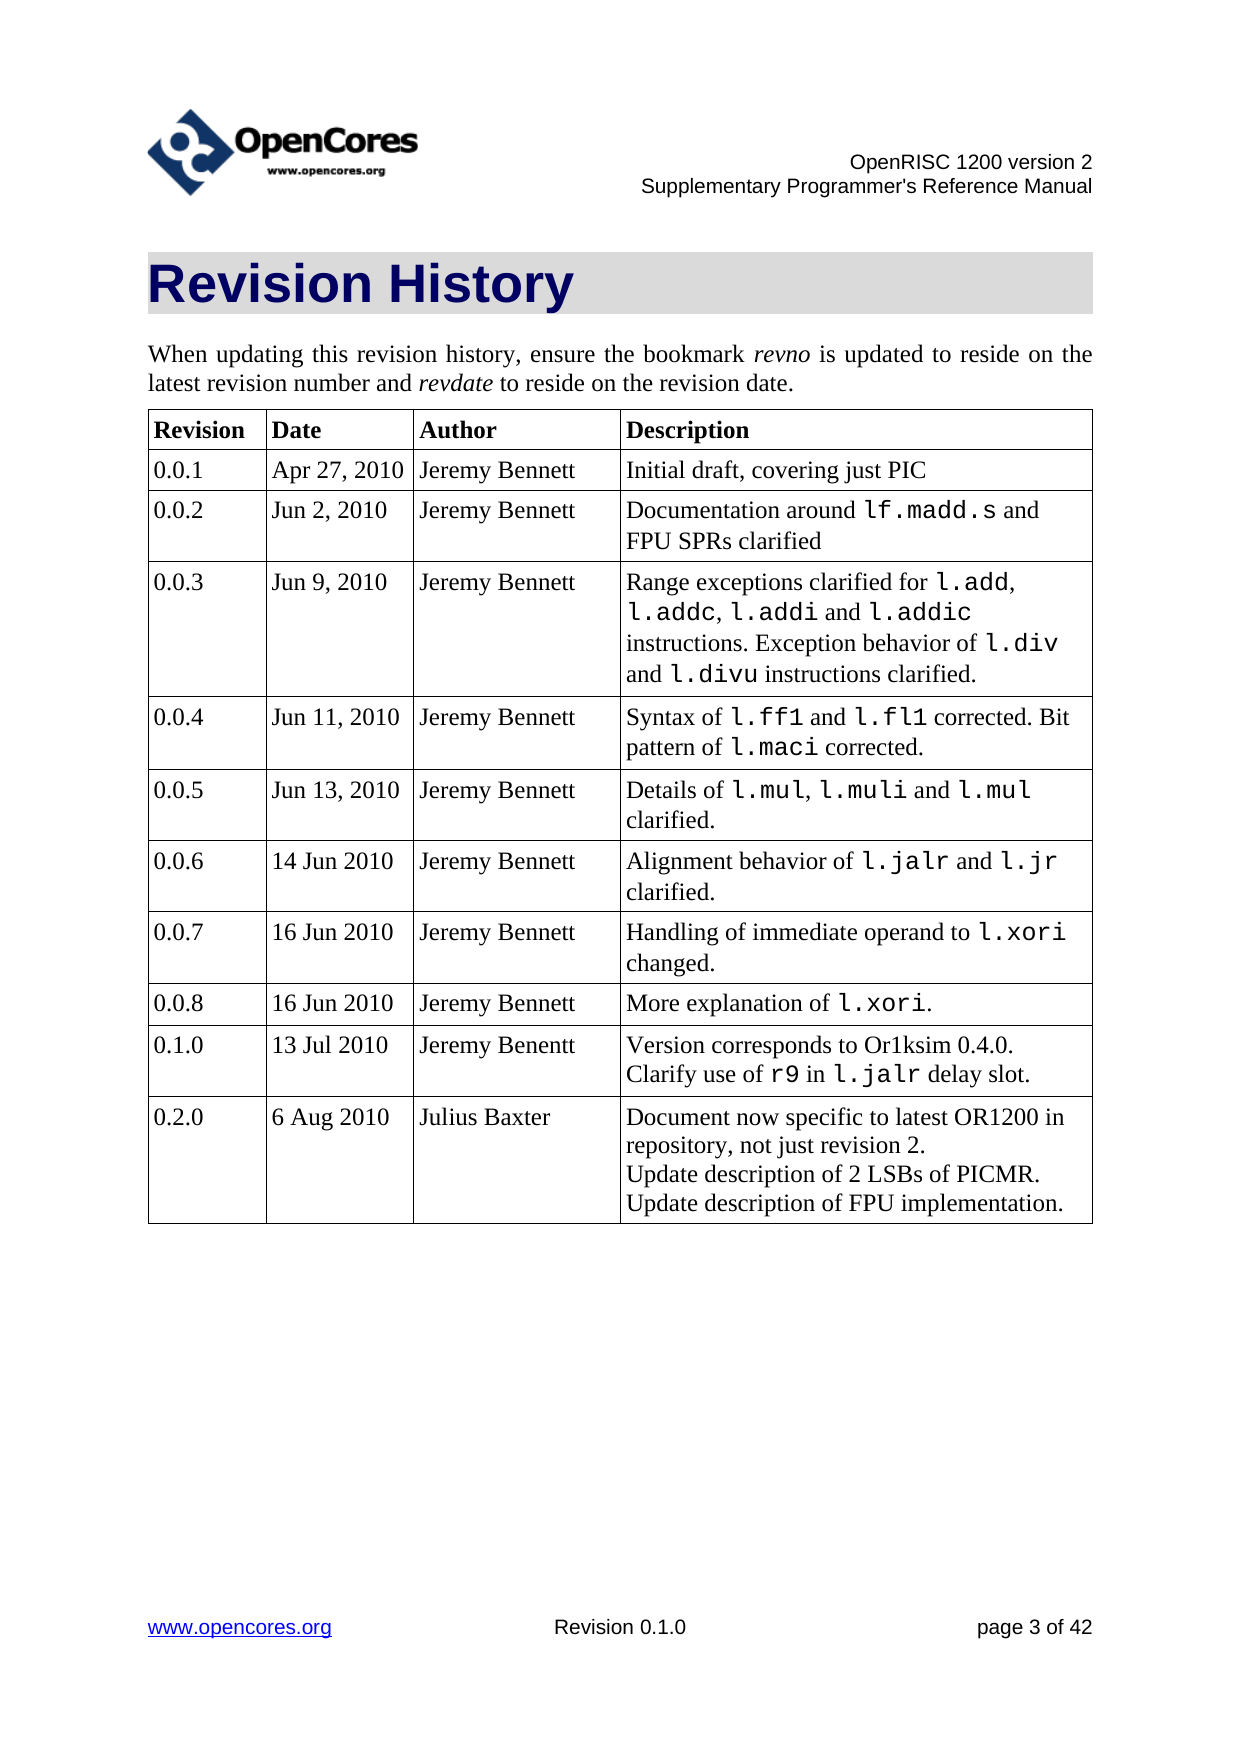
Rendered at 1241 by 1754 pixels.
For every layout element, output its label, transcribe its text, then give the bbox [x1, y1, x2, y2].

table_cell More explanation of l.xori. [621, 984, 1092, 1025]
table_cell Handling of immediate operand to l.xori changed. [621, 912, 1092, 982]
table_cell 0.0.7 [149, 912, 266, 982]
table_cell Range exceptions clarified for l.add, l.addc, l.addi and l.addic instructions. Exception behavior of l.div and l.divu instructions clarified. [621, 562, 1092, 696]
table_cell 13 Jul 2010 [267, 1026, 413, 1096]
table_cell Jun 9, 2010 [267, 562, 413, 696]
table_cell Documentation around lf.madd.s and FPU SPRs clarified [621, 491, 1092, 561]
table_cell Version corresponds to Or1ksim 0.4.0. Clarify use of r9 in l.jalr delay slot. [621, 1026, 1092, 1096]
table_cell Initial draft, covering just PIC [621, 450, 1092, 490]
table_cell 0.0.6 [149, 841, 266, 911]
table_cell 0.0.4 [149, 697, 266, 769]
table_cell Jeremy Bennett [414, 491, 620, 561]
table_cell Details of l.mul, l.muli and l.mul clarified. [621, 770, 1092, 840]
picture [147, 109, 418, 196]
table_cell Jeremy Bennett [414, 450, 620, 490]
table_cell Jun 2, 2010 [267, 491, 413, 561]
table_cell 0.0.5 [149, 770, 266, 840]
table_cell Jun 11, 2010 [267, 697, 413, 769]
table_cell 0.0.3 [149, 562, 266, 696]
table_cell 14 Jun 2010 [267, 841, 413, 911]
text When updating this revision history, ensure the bookmark revno is updated to reside on the latest revision number and revdate to reside on the revision date. [148, 339, 1093, 397]
table_cell 0.1.0 [149, 1026, 266, 1096]
table_cell Jeremy Bennett [414, 770, 620, 840]
table_cell 0.2.0 [149, 1097, 266, 1222]
table_cell Document now specific to latest OR1200 in repository, not just revision 2. Update description of 2 LSBs of PICMR. Update description of FPU implementation. [621, 1097, 1092, 1222]
table_cell Jeremy Bennett [414, 912, 620, 982]
table_cell Syntax of l.ff1 and l.fl1 corrected. Bit pattern of l.maci corrected. [621, 697, 1092, 769]
table_header Author [414, 410, 620, 449]
table_cell Apr 27, 2010 [267, 450, 413, 490]
table_cell Jeremy Bennett [414, 562, 620, 696]
table_cell Jun 13, 2010 [267, 770, 413, 840]
table_cell 0.0.1 [149, 450, 266, 490]
table_cell Jeremy Bennett [414, 841, 620, 911]
table_cell Jeremy Benentt [414, 1026, 620, 1096]
table_cell 0.0.8 [149, 984, 266, 1025]
table_header Description [621, 410, 1092, 449]
table_cell Alignment behavior of l.jalr and l.jr clarified. [621, 841, 1092, 911]
table_cell 0.0.2 [149, 491, 266, 561]
table_cell 16 Jun 2010 [267, 912, 413, 982]
table_cell Julius Baxter [414, 1097, 620, 1222]
table_cell 6 Aug 2010 [267, 1097, 413, 1222]
subtitle Revision History [148, 252, 1093, 314]
table_cell Jeremy Bennett [414, 984, 620, 1025]
table_header Revision [149, 410, 266, 449]
table_cell 16 Jun 2010 [267, 984, 413, 1025]
table_header Date [267, 410, 413, 449]
table_cell Jeremy Bennett [414, 697, 620, 769]
